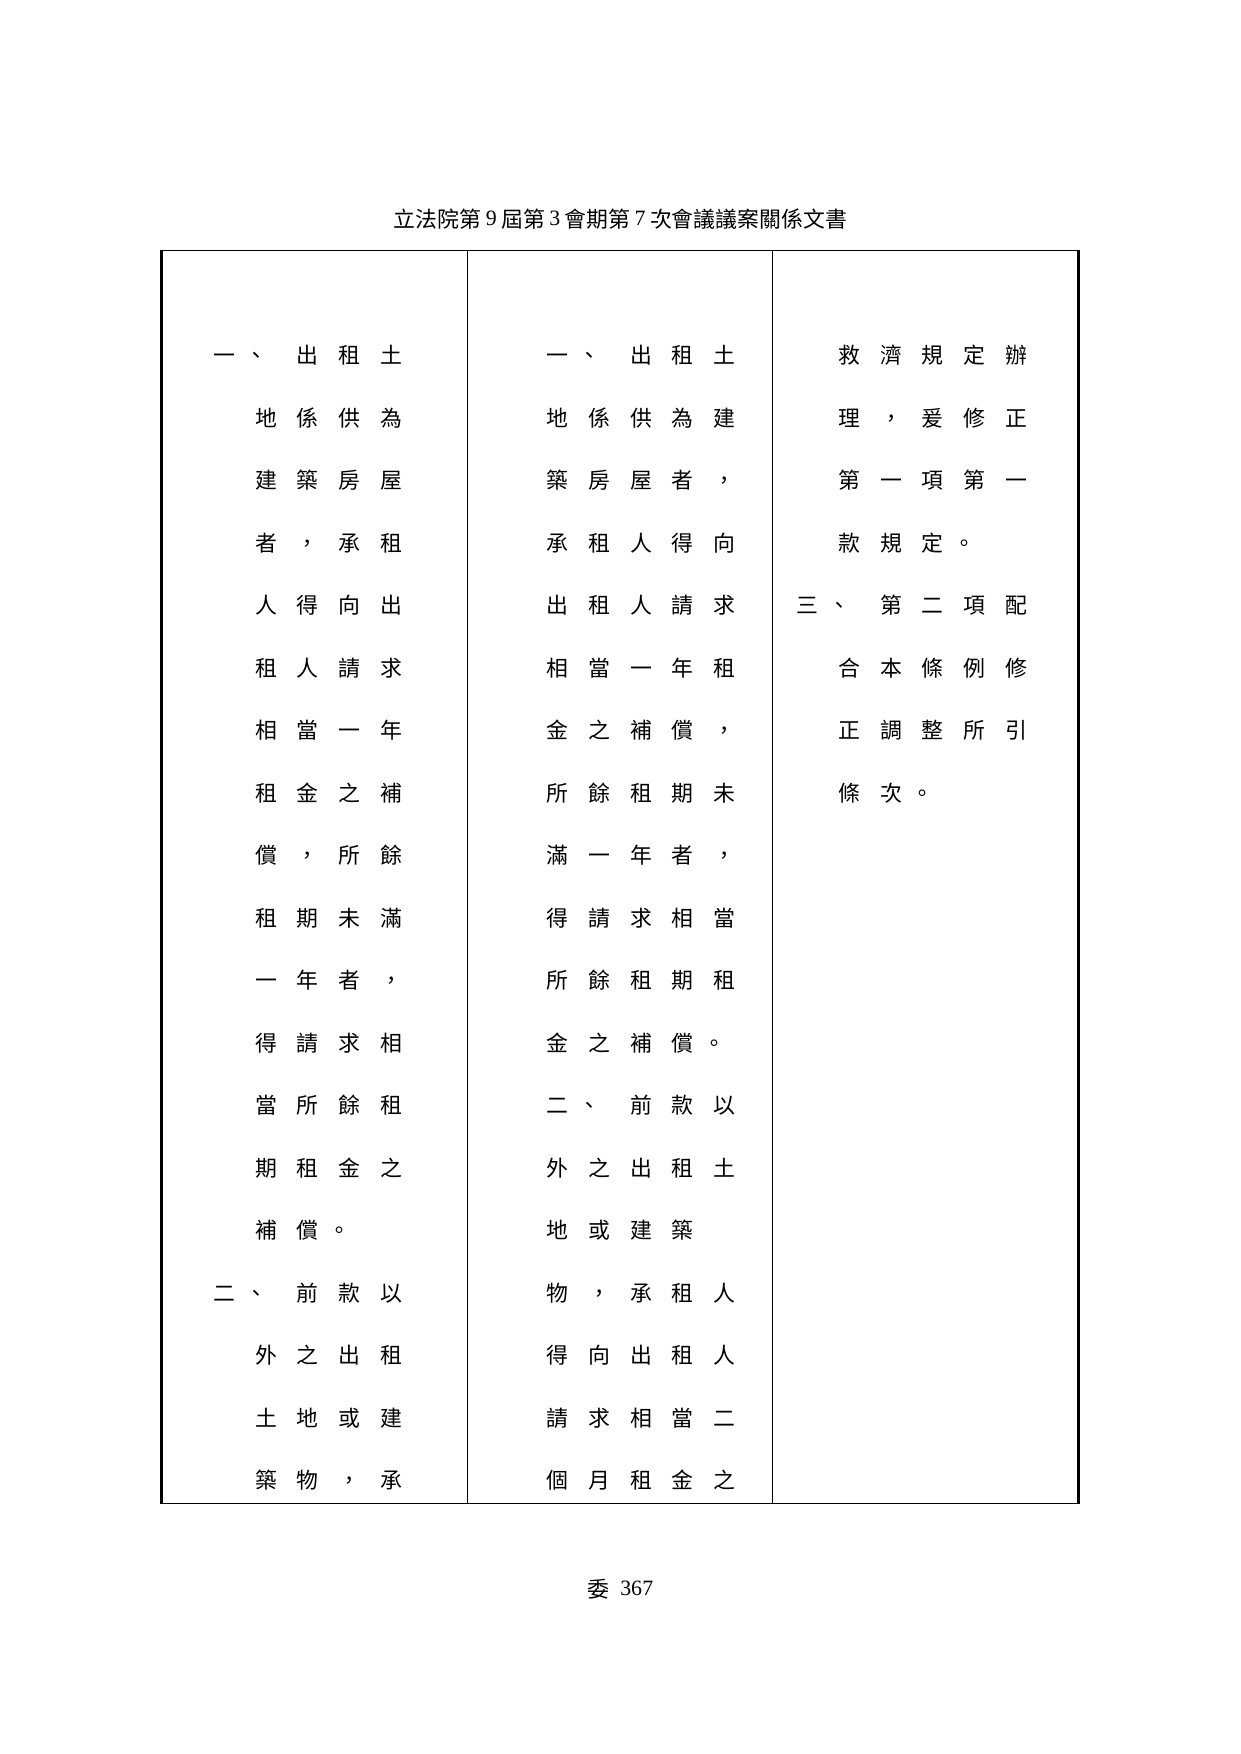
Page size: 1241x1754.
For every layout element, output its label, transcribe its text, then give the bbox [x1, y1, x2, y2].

table_cell 救濟規定辦理，爰修正第一項第一款規定。 三、第二項配合本條例修正調整所引條次。 [773, 251, 1077, 1503]
table_cell 一、出租土地係供為建築房屋者，承租人得向出租人請求相當一年租金之補償，所餘租期未滿一年者，得請求相當所餘租期租金之補償。 二、前款以外之出租土地或建築物，承租人得向出租人請求相當二個月租金之 [468, 251, 772, 1503]
table_cell 一、出租土地係供為建築房屋者，承租人得向出租人請求相當一年租金之補償，所餘租期未滿一年者，得請求相當所餘租期租金之補償。 二、前款以外之出租土地或建築物，承 [163, 251, 467, 1503]
